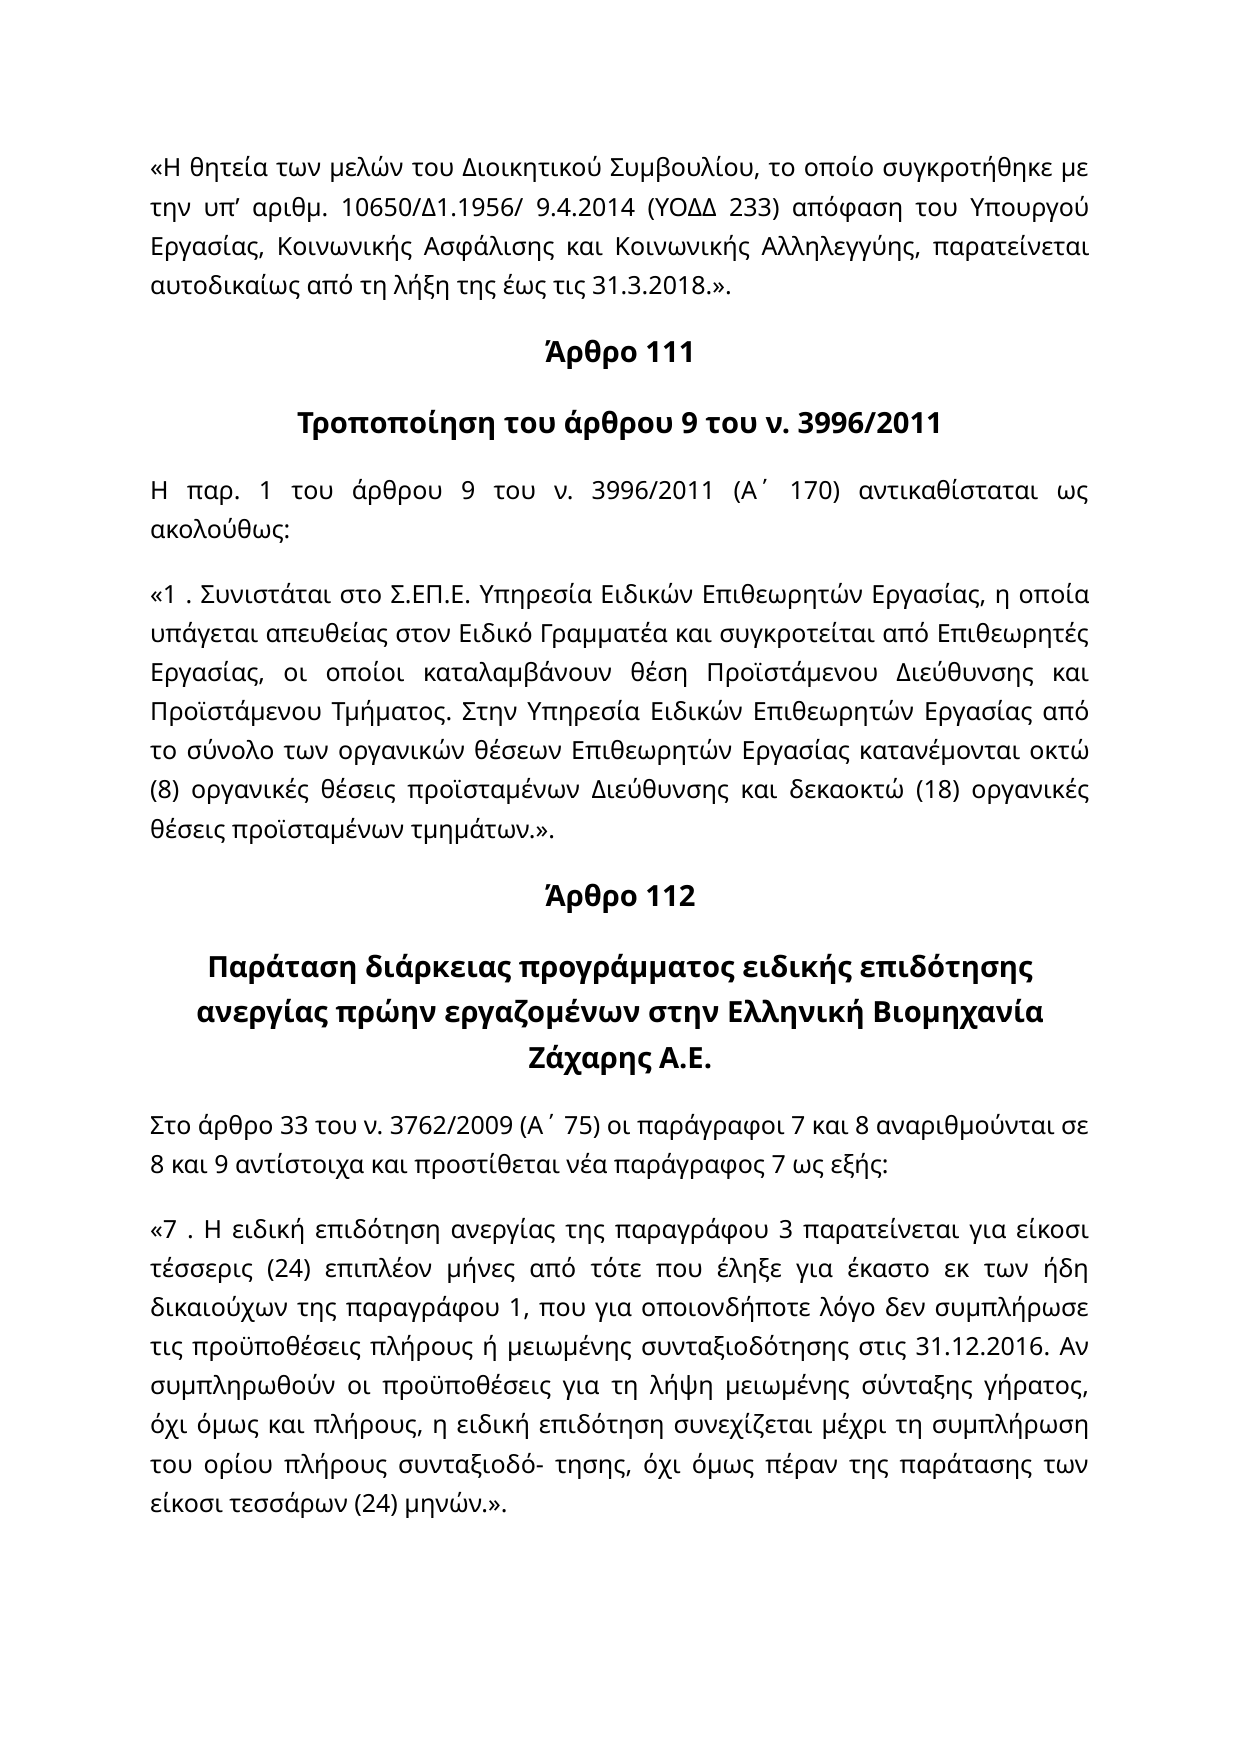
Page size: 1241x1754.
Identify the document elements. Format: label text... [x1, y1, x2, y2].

text «7 . Η ειδική επιδότηση ανεργίας της παραγράφου 3 παρατείνεται για είκοσι τέσσερις (24) επιπλέον μήνες από τότε που έληξε για έκαστο εκ των ήδη δικαιούχων της παραγράφου 1, που για οποιονδήποτε λόγο δεν συμπλήρωσε τις προϋποθέσεις πλήρους ή μειωμένης συνταξιοδότησης στις 31.12.2016. Αν συμπληρωθούν οι προϋποθέσεις για τη λήψη μειωμένης σύνταξης γήρατος, όχι όμως και πλήρους, η ειδική επιδότηση συνεχίζεται μέχρι τη συμπλήρωση του ορίου πλήρους συνταξιοδό- τησης, όχι όμως πέραν της παράτασης των είκοσι τεσσάρων (24) μηνών.». [150, 1211, 1090, 1519]
subtitle Παράταση διάρκειας προγράμματος ειδικής επιδότησης ανεργίας πρώην εργαζομένων στην Ελληνική Βιομηχανία Ζάχαρης Α.Ε. [150, 946, 1090, 1077]
subtitle Άρθρο 112 [150, 875, 1090, 915]
subtitle Άρθρο 111 [150, 332, 1090, 371]
text «Η θητεία των μελών του Διοικητικού Συμβουλίου, το οποίο συγκροτήθηκε με την υπ’ αριθμ. 10650/Δ1.1956/ 9.4.2014 (ΥΟΔΔ 233) απόφαση του Υπουργού Εργασίας, Κοινωνικής Ασφάλισης και Κοινωνικής Αλληλεγγύης, παρατείνεται αυτοδικαίως από τη λήξη της έως τις 31.3.2018.». [150, 150, 1090, 302]
text Στο άρθρο 33 του ν. 3762/2009 (Α΄ 75) οι παράγραφοι 7 και 8 αναριθμούνται σε 8 και 9 αντίστοιχα και προστίθεται νέα παράγραφος 7 ως εξής: [150, 1108, 1090, 1181]
subtitle Τροποποίηση του άρθρου 9 του ν. 3996/2011 [150, 402, 1090, 442]
text Η παρ. 1 του άρθρου 9 του ν. 3996/2011 (Α΄ 170) αντικαθίσταται ως ακολούθως: [150, 473, 1090, 546]
text «1 . Συνιστάται στο Σ.ΕΠ.Ε. Υπηρεσία Ειδικών Επιθεωρητών Εργασίας, η οποία υπάγεται απευθείας στον Ειδικό Γραμματέα και συγκροτείται από Επιθεωρητές Εργασίας, οι οποίοι καταλαμβάνουν θέση Προϊστάμενου Διεύθυνσης και Προϊστάμενου Τμήματος. Στην Υπηρεσία Ειδικών Επιθεωρητών Εργασίας από το σύνολο των οργανικών θέσεων Επιθεωρητών Εργασίας κατανέμονται οκτώ (8) οργανικές θέσεις προϊσταμένων Διεύθυνσης και δεκαοκτώ (18) οργανικές θέσεις προϊσταμένων τμημάτων.». [150, 576, 1090, 845]
